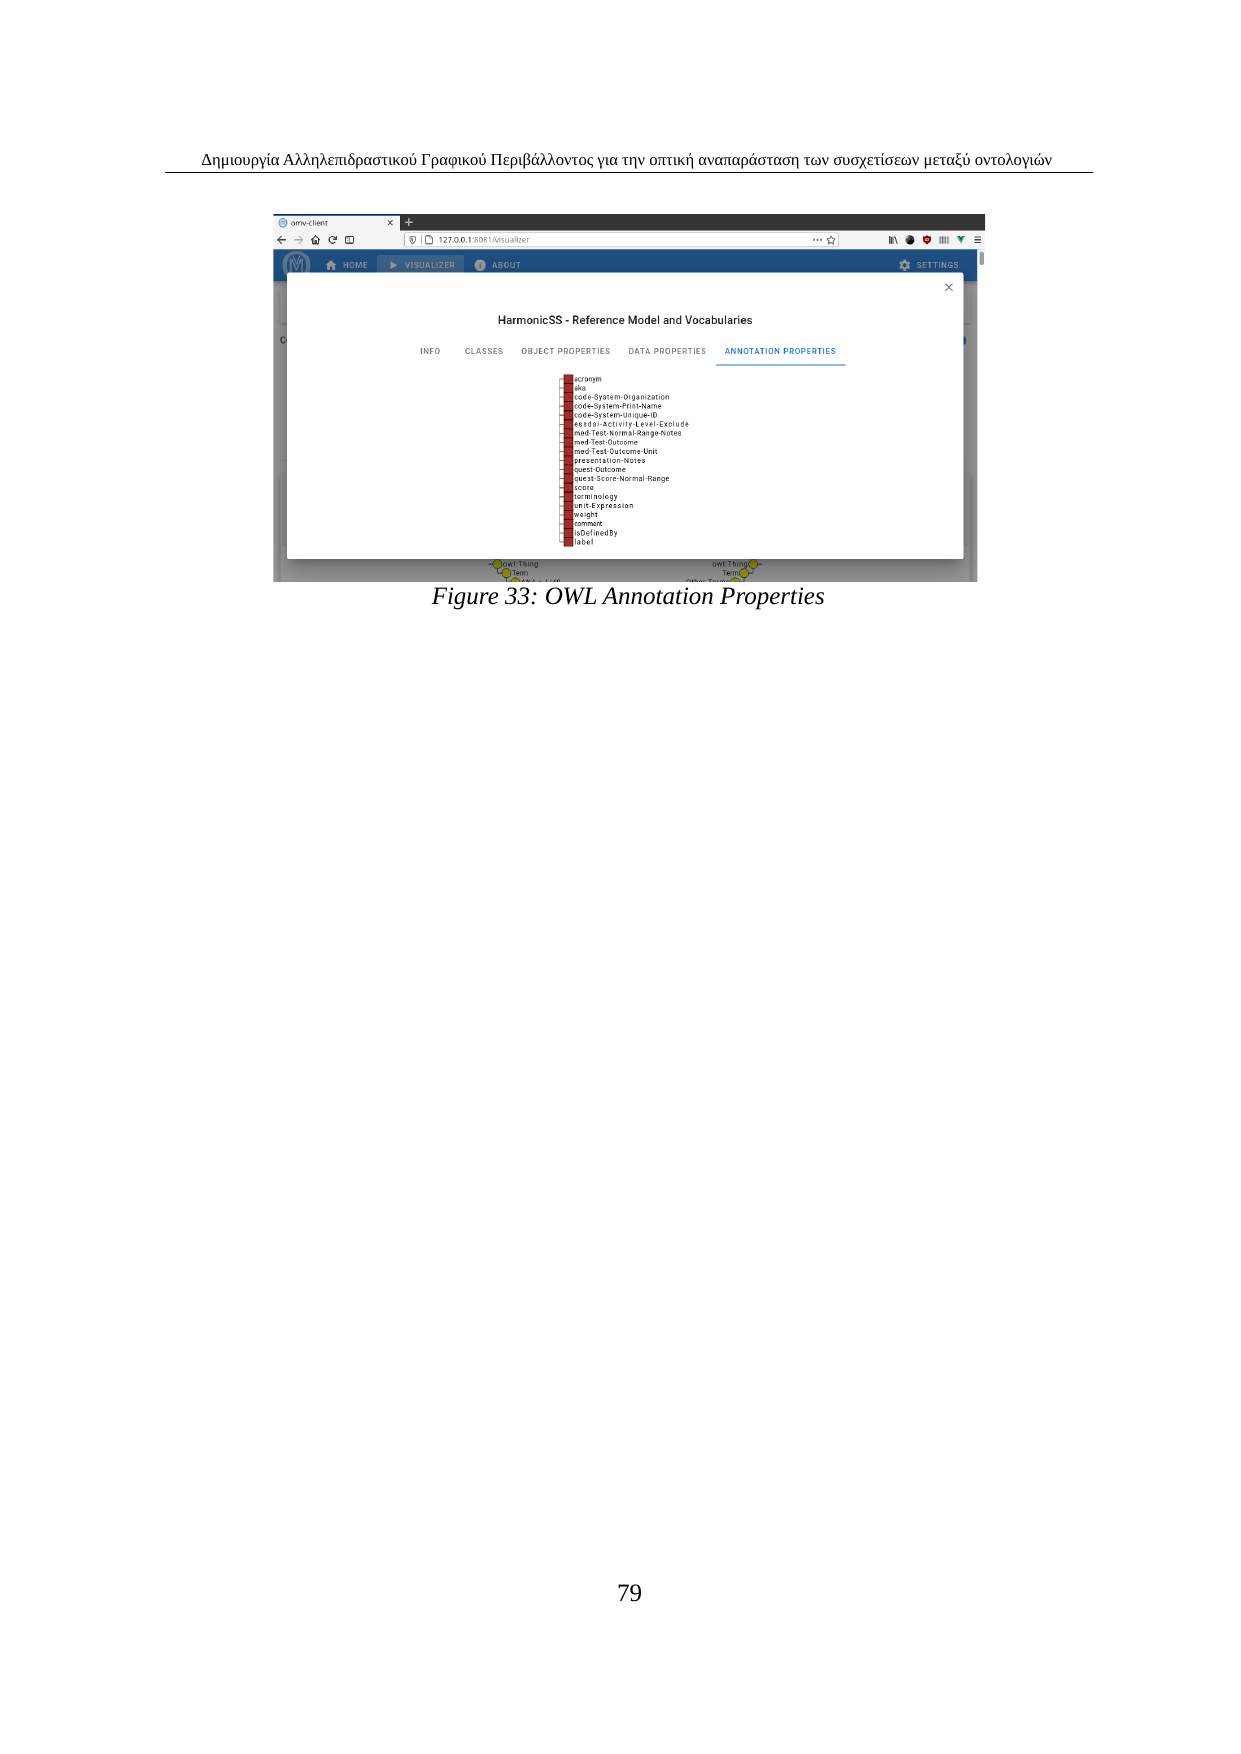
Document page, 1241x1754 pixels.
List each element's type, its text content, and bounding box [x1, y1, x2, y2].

text Figure 33: OWL Annotation Properties [273, 582, 985, 610]
picture [273, 214, 986, 582]
